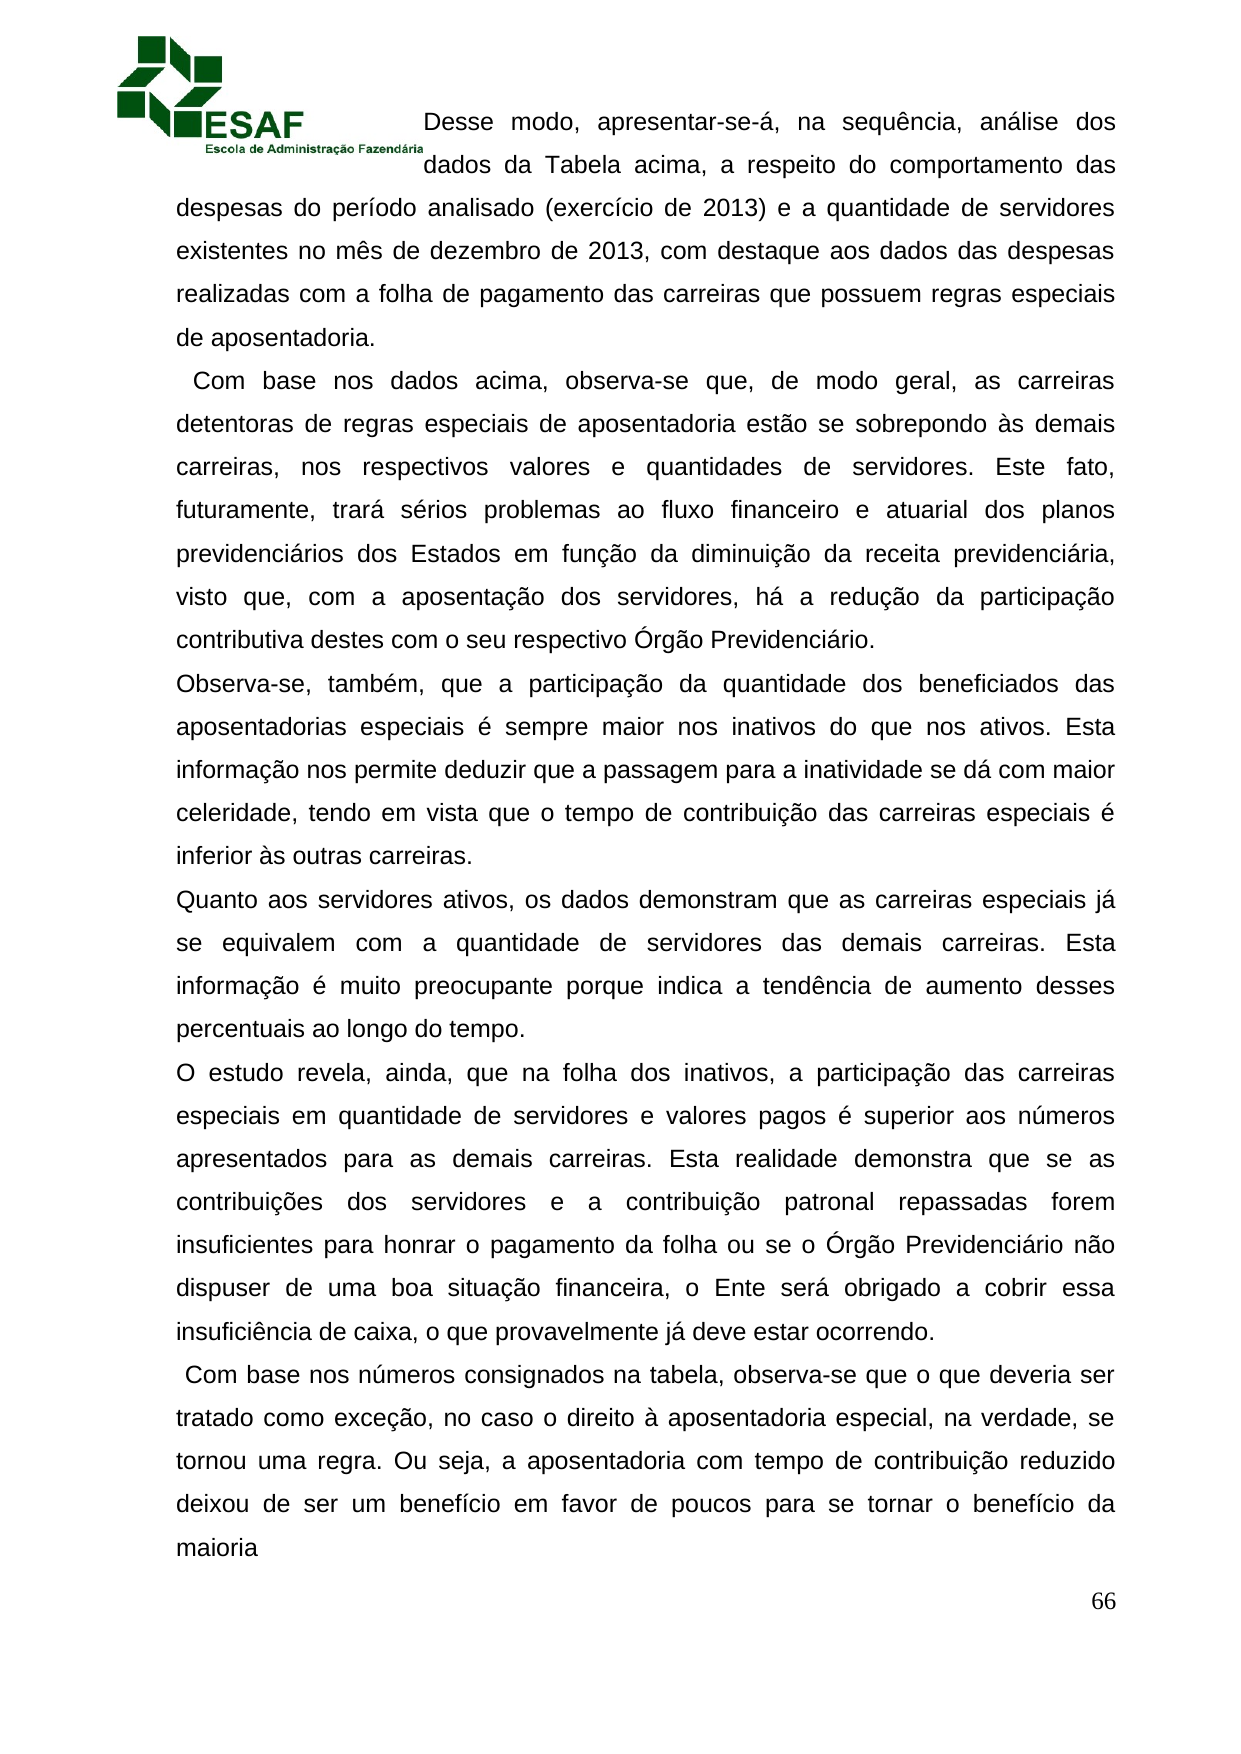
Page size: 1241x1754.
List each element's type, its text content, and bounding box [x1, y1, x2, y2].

text Quanto aos servidores ativos, os dados demonstram que as carreiras especiais já se equivalem com a quantidade de servidores das demais carreiras. Esta informação é muito preocupante porque indica a tendência de aumento desses percentuais ao longo do tempo. [176, 885, 1117, 1043]
text Observa-se, também, que a participação da quantidade dos beneficiados das aposentadorias especiais é sempre maior nos inativos do que nos ativos. Esta informação nos permite deduzir que a passagem para a inatividade se dá com maior celeridade, tendo em vista que o tempo de contribuição das carreiras especiais é inferior às outras carreiras. [176, 668, 1117, 870]
text Desse modo, apresentar-se-á, na sequência, análise dos dados da Tabela acima, a respeito do comportamento das despesas do período analisado (exercício de 2013) e a quantidade de servidores existentes no mês de dezembro de 2013, com destaque aos dados das despesas realizadas com a folha de pagamento das carreiras que possuem regras especiais de aposentadoria. [176, 107, 1117, 351]
text Com base nos números consignados na tabela, observa-se que o que deveria ser tratado como exceção, no caso o direito à aposentadoria especial, na verdade, se tornou uma regra. Ou seja, a aposentadoria com tempo de contribuição reduzido deixou de ser um benefício em favor de poucos para se tornar o benefício da maioria [176, 1360, 1117, 1561]
text O estudo revela, ainda, que na folha dos inativos, a participação das carreiras especiais em quantidade de servidores e valores pagos é superior aos números apresentados para as demais carreiras. Esta realidade demonstra que se as contribuições dos servidores e a contribuição patronal repassadas forem insuficientes para honrar o pagamento da folha ou se o Órgão Previdenciário não dispuser de uma boa situação financeira, o Ente será obrigado a cobrir essa insuficiência de caixa, o que provavelmente já deve estar ocorrendo. [176, 1058, 1117, 1345]
text Com base nos dados acima, observa-se que, de modo geral, as carreiras detentoras de regras especiais de aposentadoria estão se sobrepondo às demais carreiras, nos respectivos valores e quantidades de servidores. Este fato, futuramente, trará sérios problemas ao fluxo financeiro e atuarial dos planos previdenciários dos Estados em função da diminuição da receita previdenciária, visto que, com a aposentação dos servidores, há a redução da participação contributiva destes com o seu respectivo Órgão Previdenciário. [176, 366, 1117, 654]
